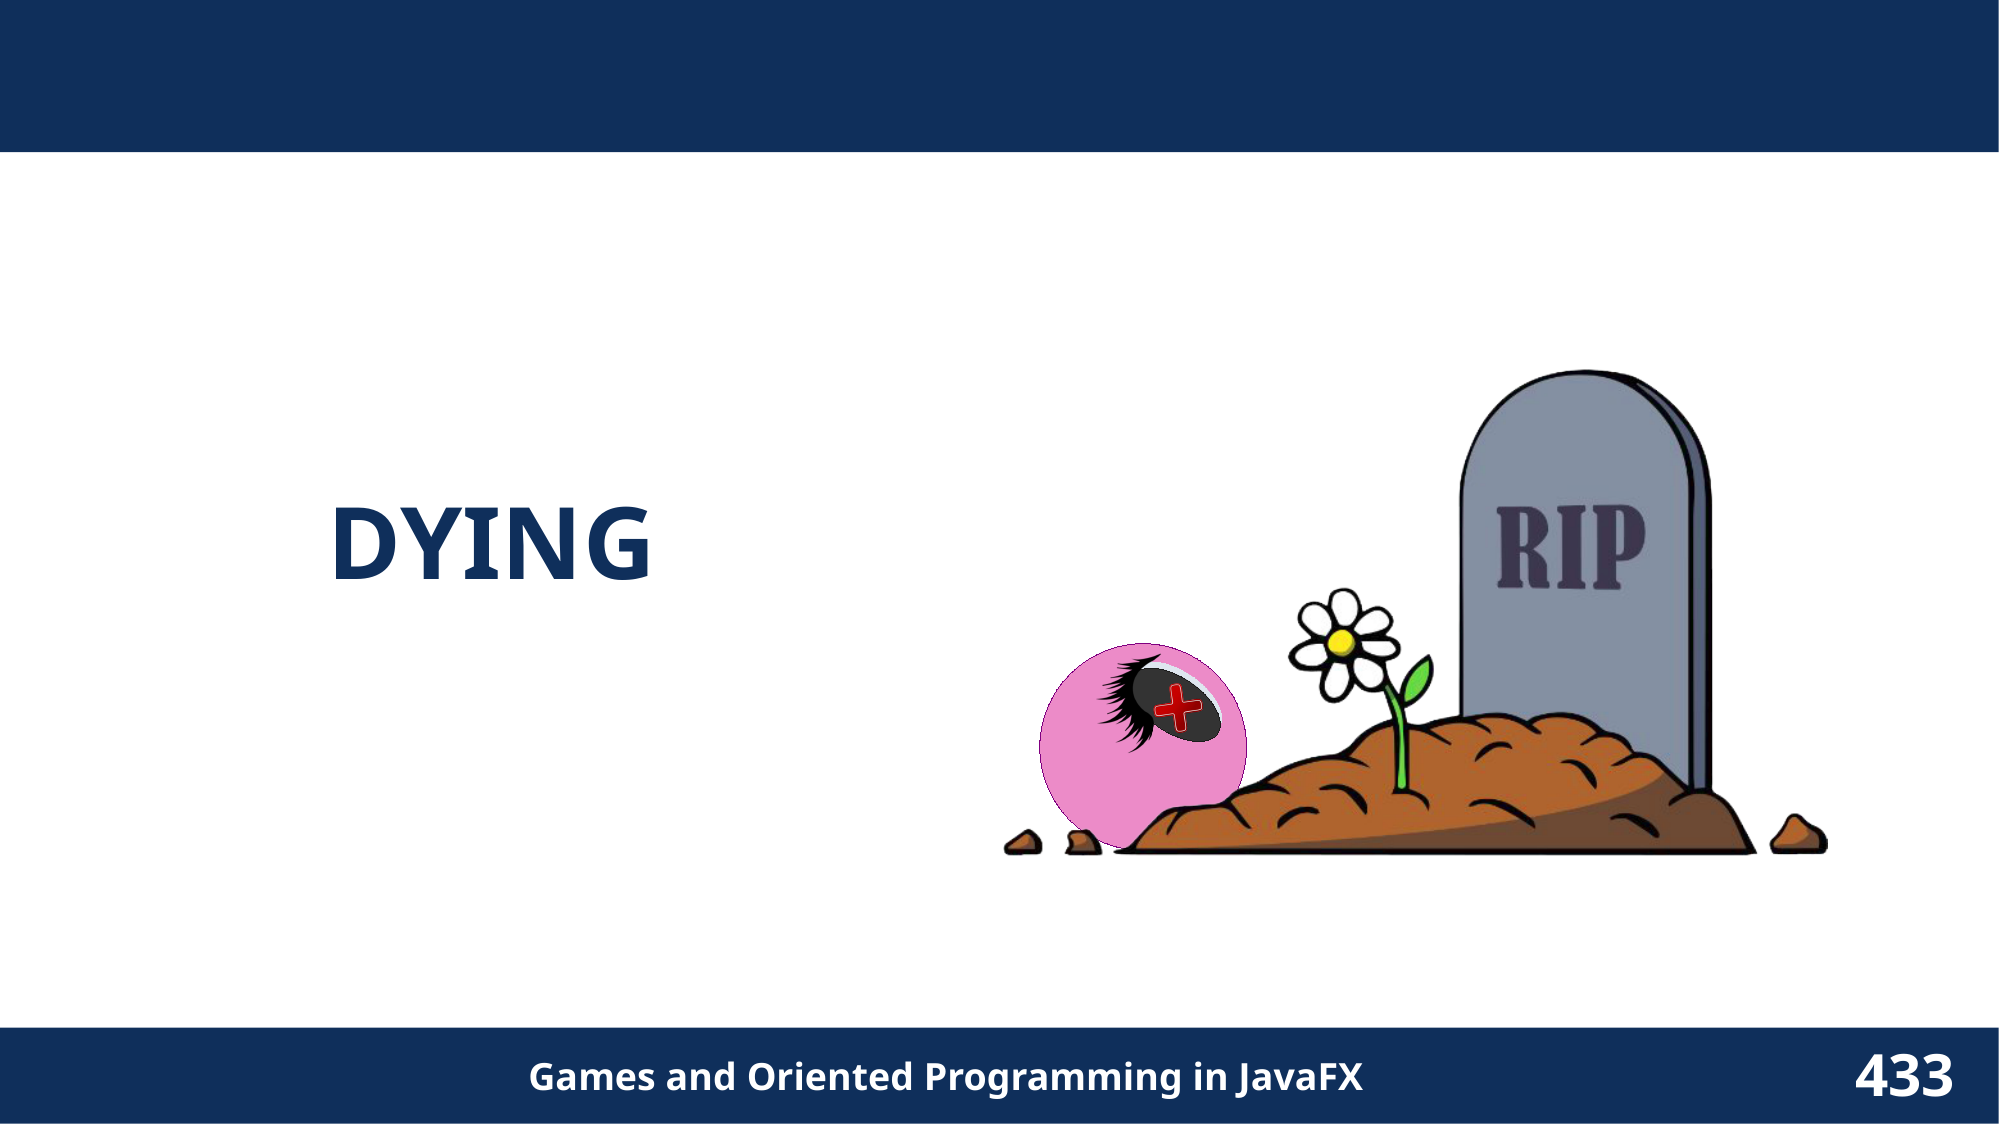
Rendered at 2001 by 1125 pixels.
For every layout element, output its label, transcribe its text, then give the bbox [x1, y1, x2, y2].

picture [1003, 363, 1828, 857]
text_box DYING [0, 472, 1003, 608]
